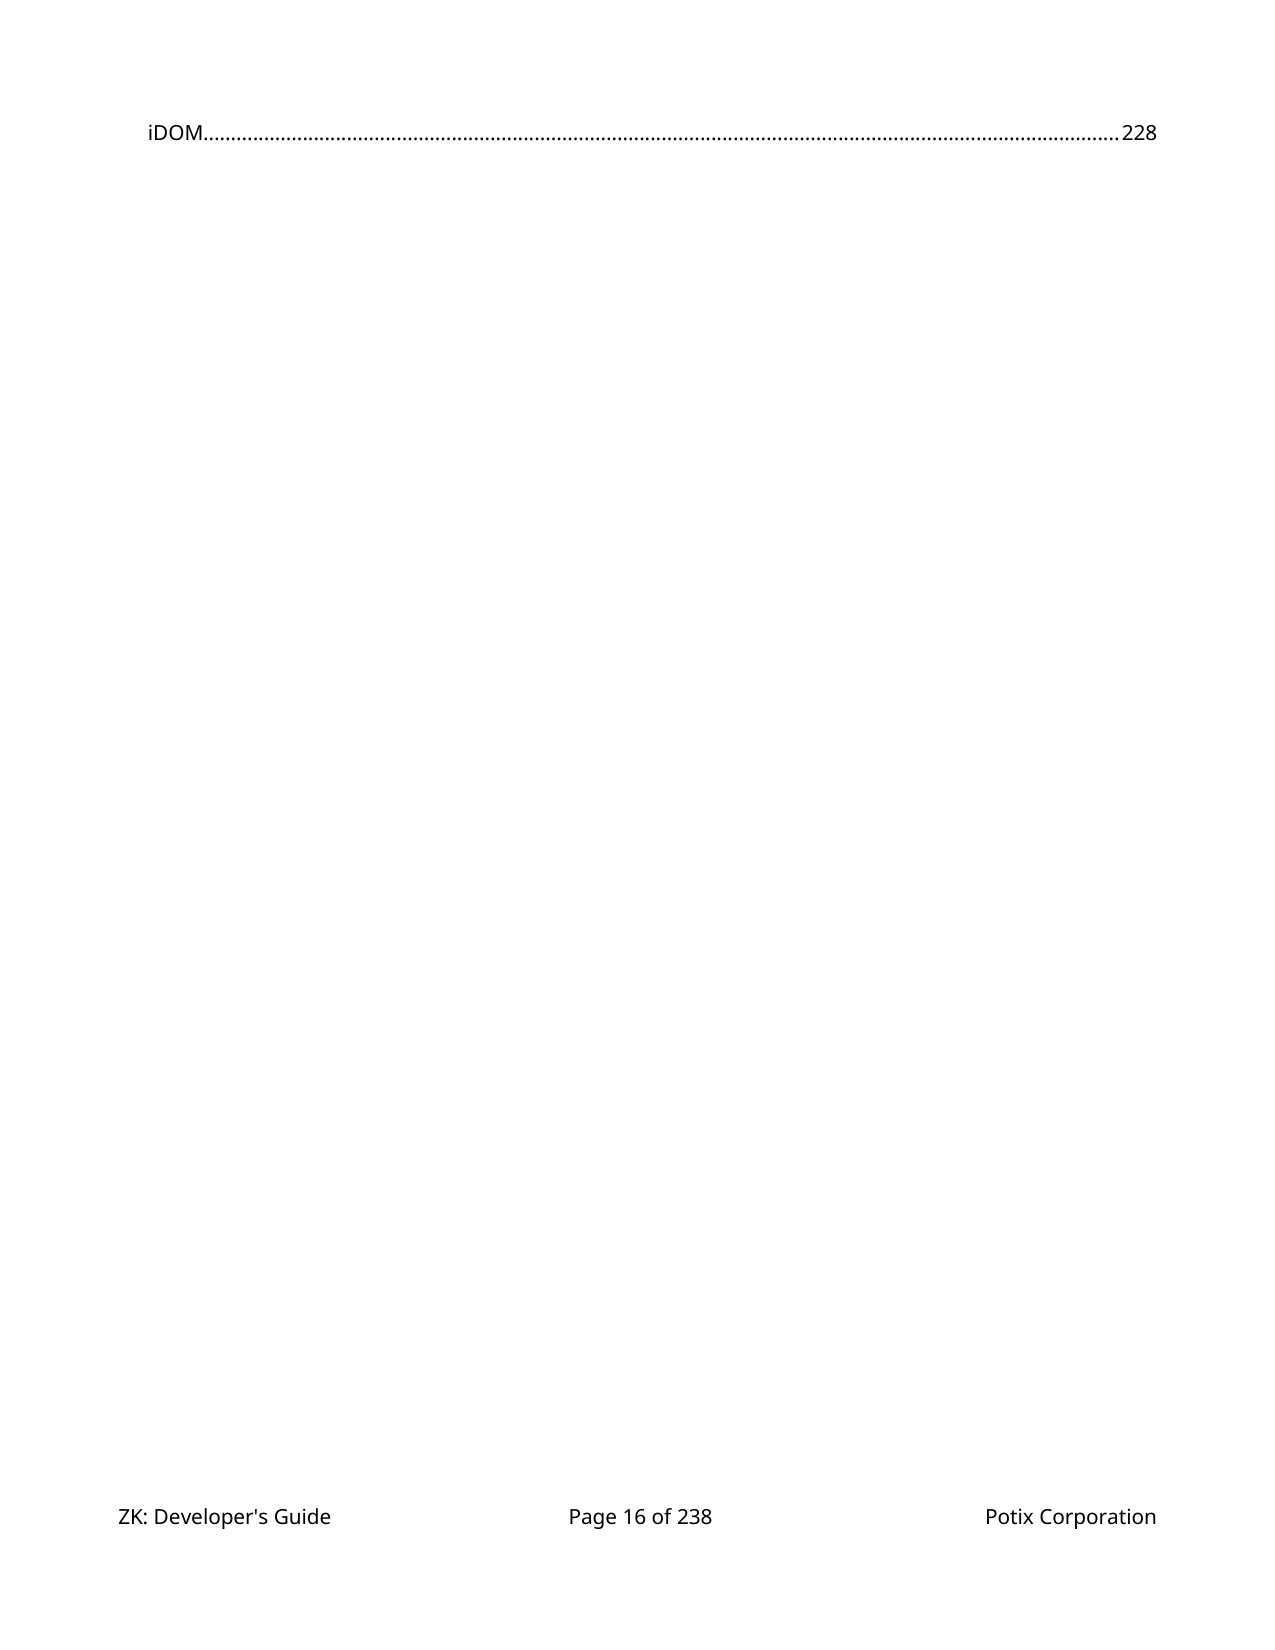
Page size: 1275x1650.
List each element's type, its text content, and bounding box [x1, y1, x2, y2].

text iDOM 228 [148, 118, 1157, 146]
